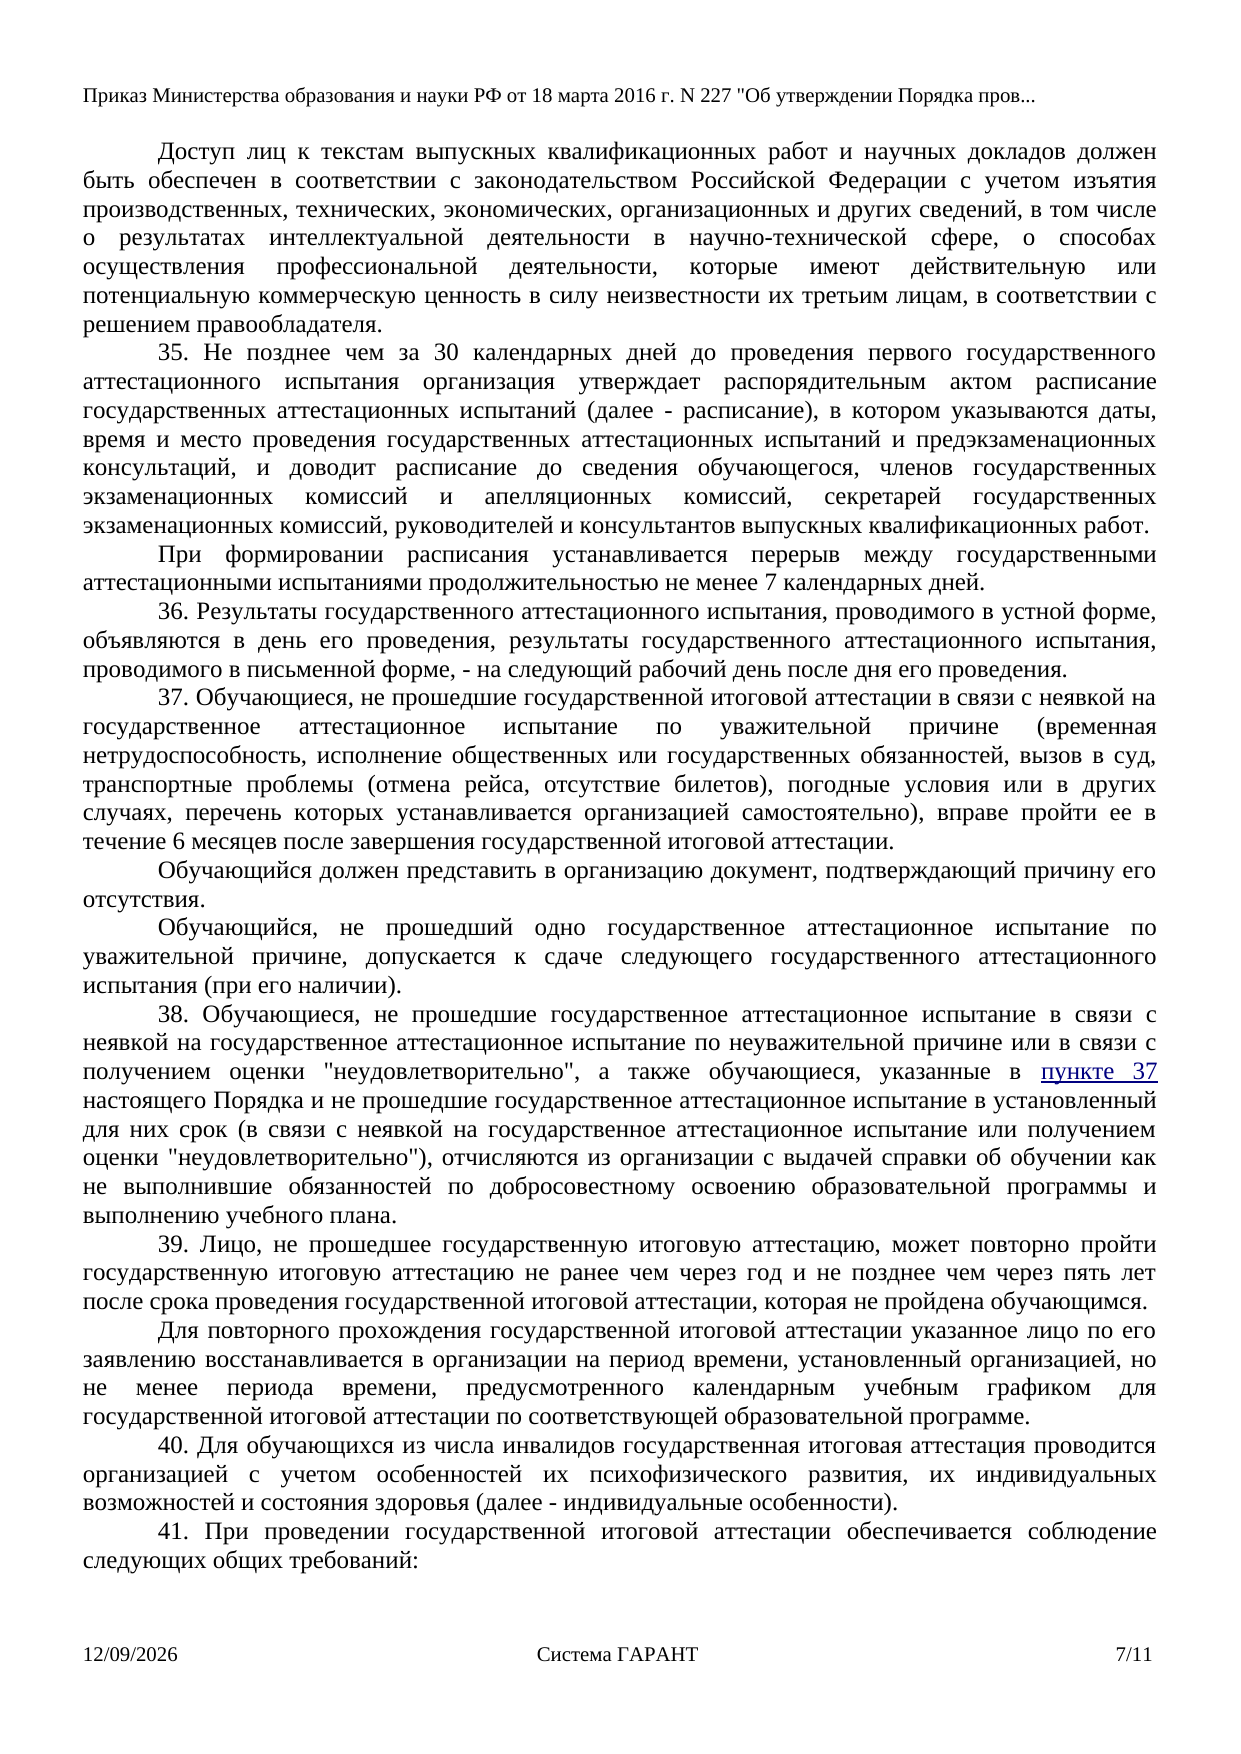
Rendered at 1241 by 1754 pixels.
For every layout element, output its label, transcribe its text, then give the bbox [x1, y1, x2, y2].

text 40. Для обучающихся из числа инвалидов государственная итоговая аттестация проводится организацией с учетом особенностей их психофизического развития, их индивидуальных возможностей и состояния здоровья (далее - индивидуальные особенности). [83, 1430, 1157, 1516]
text Обучающийся должен представить в организацию документ, подтверждающий причину его отсутствия. [83, 855, 1157, 912]
text 35. Не позднее чем за 30 календарных дней до проведения первого государственного аттестационного испытания организация утверждает распорядительным актом расписание государственных аттестационных испытаний (далее - расписание), в котором указываются даты, время и место проведения государственных аттестационных испытаний и предэкзаменационных консультаций, и доводит расписание до сведения обучающегося, членов государственных экзаменационных комиссий и апелляционных комиссий, секретарей государственных экзаменационных комиссий, руководителей и консультантов выпускных квалификационных работ. [83, 337, 1157, 539]
text 38. Обучающиеся, не прошедшие государственное аттестационное испытание в связи с неявкой на государственное аттестационное испытание по неуважительной причине или в связи с получением оценки "неудовлетворительно", а также обучающиеся, указанные в пункте 37 настоящего Порядка и не прошедшие государственное аттестационное испытание в установленный для них срок (в связи с неявкой на государственное аттестационное испытание или получением оценки "неудовлетворительно"), отчисляются из организации с выдачей справки об обучении как не выполнившие обязанностей по добросовестному освоению образовательной программы и выполнению учебного плана. [83, 999, 1157, 1229]
text Доступ лиц к текстам выпускных квалификационных работ и научных докладов должен быть обеспечен в соответствии с законодательством Российской Федерации с учетом изъятия производственных, технических, экономических, организационных и других сведений, в том числе о результатах интеллектуальной деятельности в научно-технической сфере, о способах осуществления профессиональной деятельности, которые имеют действительную или потенциальную коммерческую ценность в силу неизвестности их третьим лицам, в соответствии с решением правообладателя. [83, 136, 1157, 337]
text 37. Обучающиеся, не прошедшие государственной итоговой аттестации в связи с неявкой на государственное аттестационное испытание по уважительной причине (временная нетрудоспособность, исполнение общественных или государственных обязанностей, вызов в суд, транспортные проблемы (отмена рейса, отсутствие билетов), погодные условия или в других случаях, перечень которых устанавливается организацией самостоятельно), вправе пройти ее в течение 6 месяцев после завершения государственной итоговой аттестации. [83, 682, 1157, 855]
text Для повторного прохождения государственной итоговой аттестации указанное лицо по его заявлению восстанавливается в организации на период времени, установленный организацией, но не менее периода времени, предусмотренного календарным учебным графиком для государственной итоговой аттестации по соответствующей образовательной программе. [83, 1315, 1157, 1430]
text При формировании расписания устанавливается перерыв между государственными аттестационными испытаниями продолжительностью не менее 7 календарных дней. [83, 539, 1157, 596]
text 36. Результаты государственного аттестационного испытания, проводимого в устной форме, объявляются в день его проведения, результаты государственного аттестационного испытания, проводимого в письменной форме, - на следующий рабочий день после дня его проведения. [83, 596, 1157, 682]
text Обучающийся, не прошедший одно государственное аттестационное испытание по уважительной причине, допускается к сдаче следующего государственного аттестационного испытания (при его наличии). [83, 912, 1157, 999]
text 41. При проведении государственной итоговой аттестации обеспечивается соблюдение следующих общих требований: [83, 1516, 1157, 1574]
text 39. Лицо, не прошедшее государственную итоговую аттестацию, может повторно пройти государственную итоговую аттестацию не ранее чем через год и не позднее чем через пять лет после срока проведения государственной итоговой аттестации, которая не пройдена обучающимся. [83, 1229, 1157, 1315]
